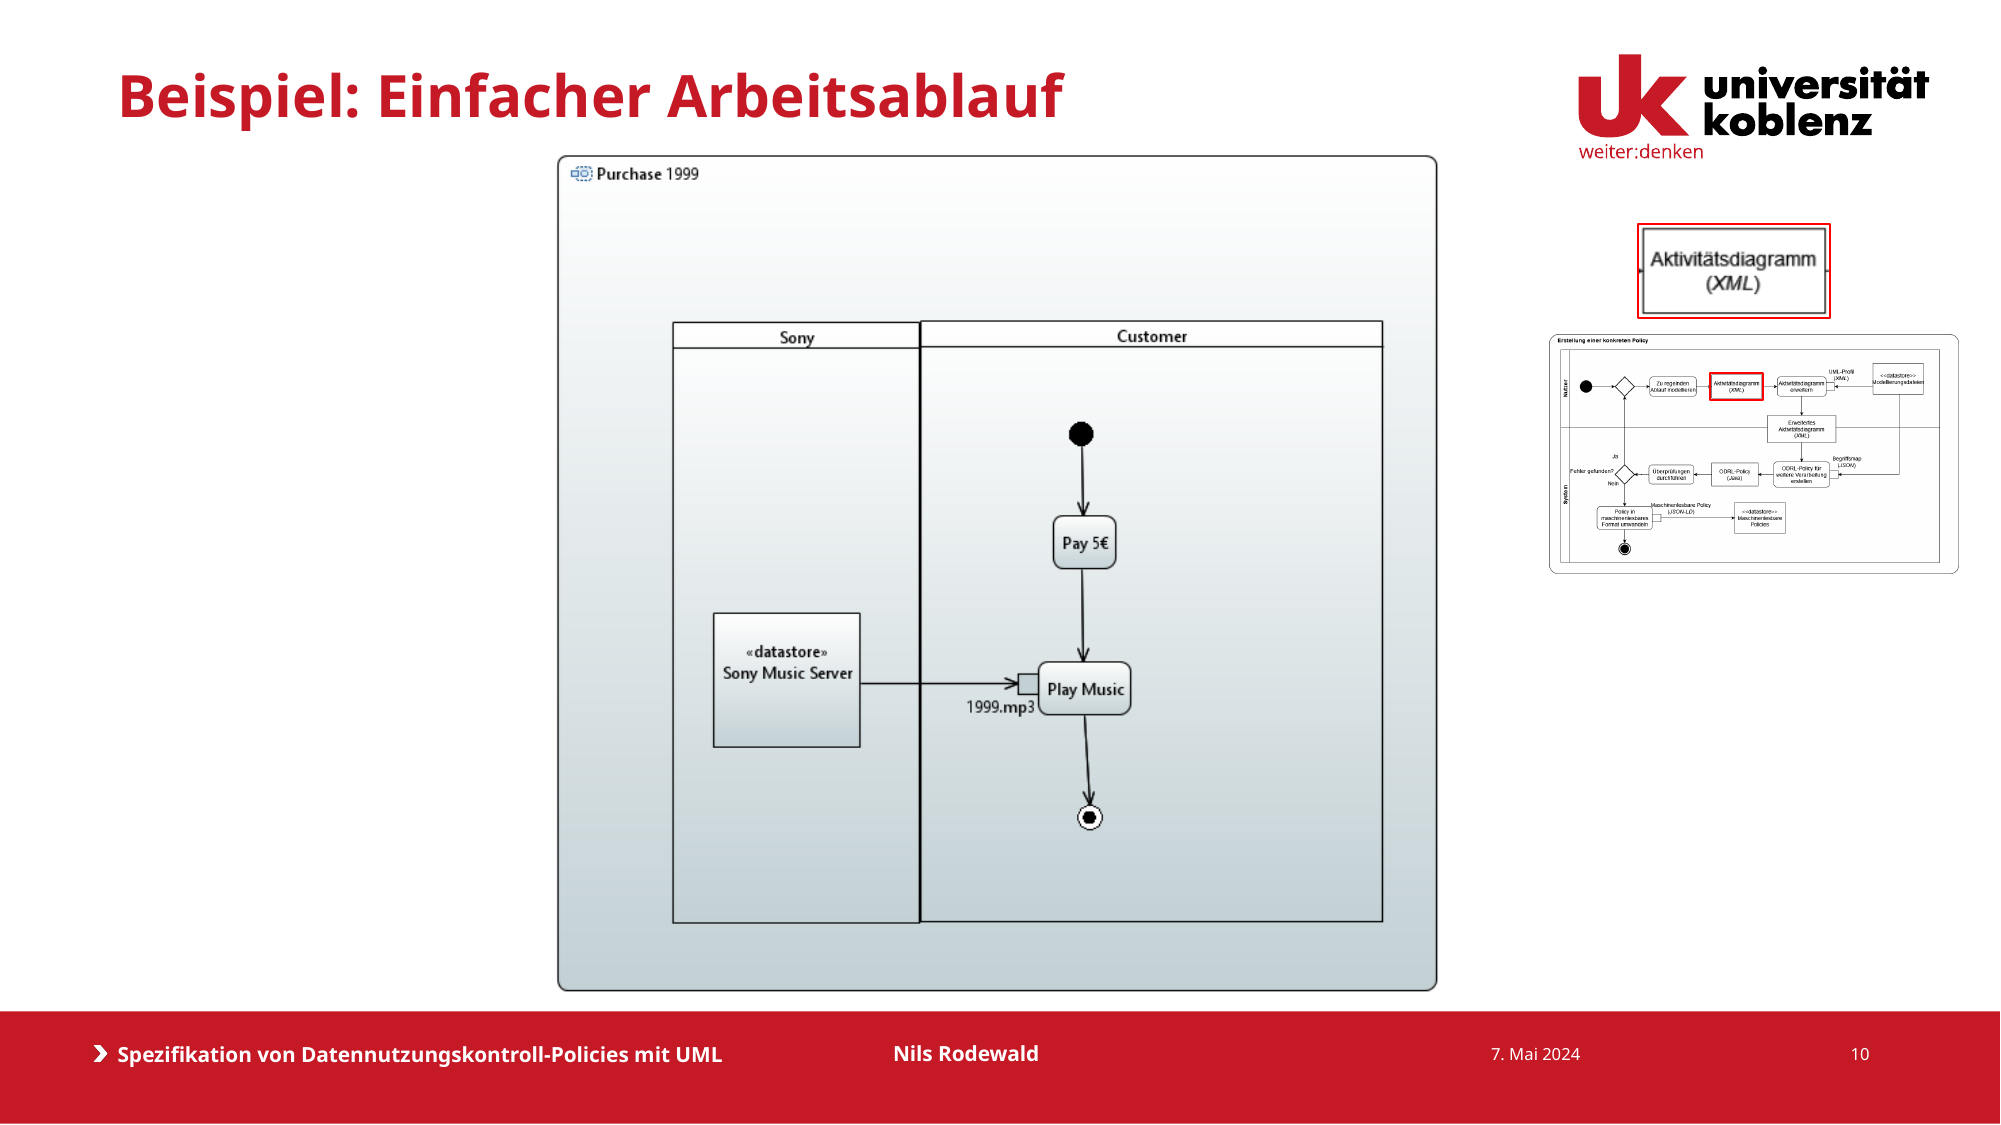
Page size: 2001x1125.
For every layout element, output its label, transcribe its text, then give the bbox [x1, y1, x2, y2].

picture [1549, 334, 1959, 574]
text_box [1710, 373, 1764, 401]
title Beispiel: Einfacher Arbeitsablauf [102, 59, 1828, 238]
picture [544, 142, 1451, 1005]
text_box [1638, 224, 1831, 319]
